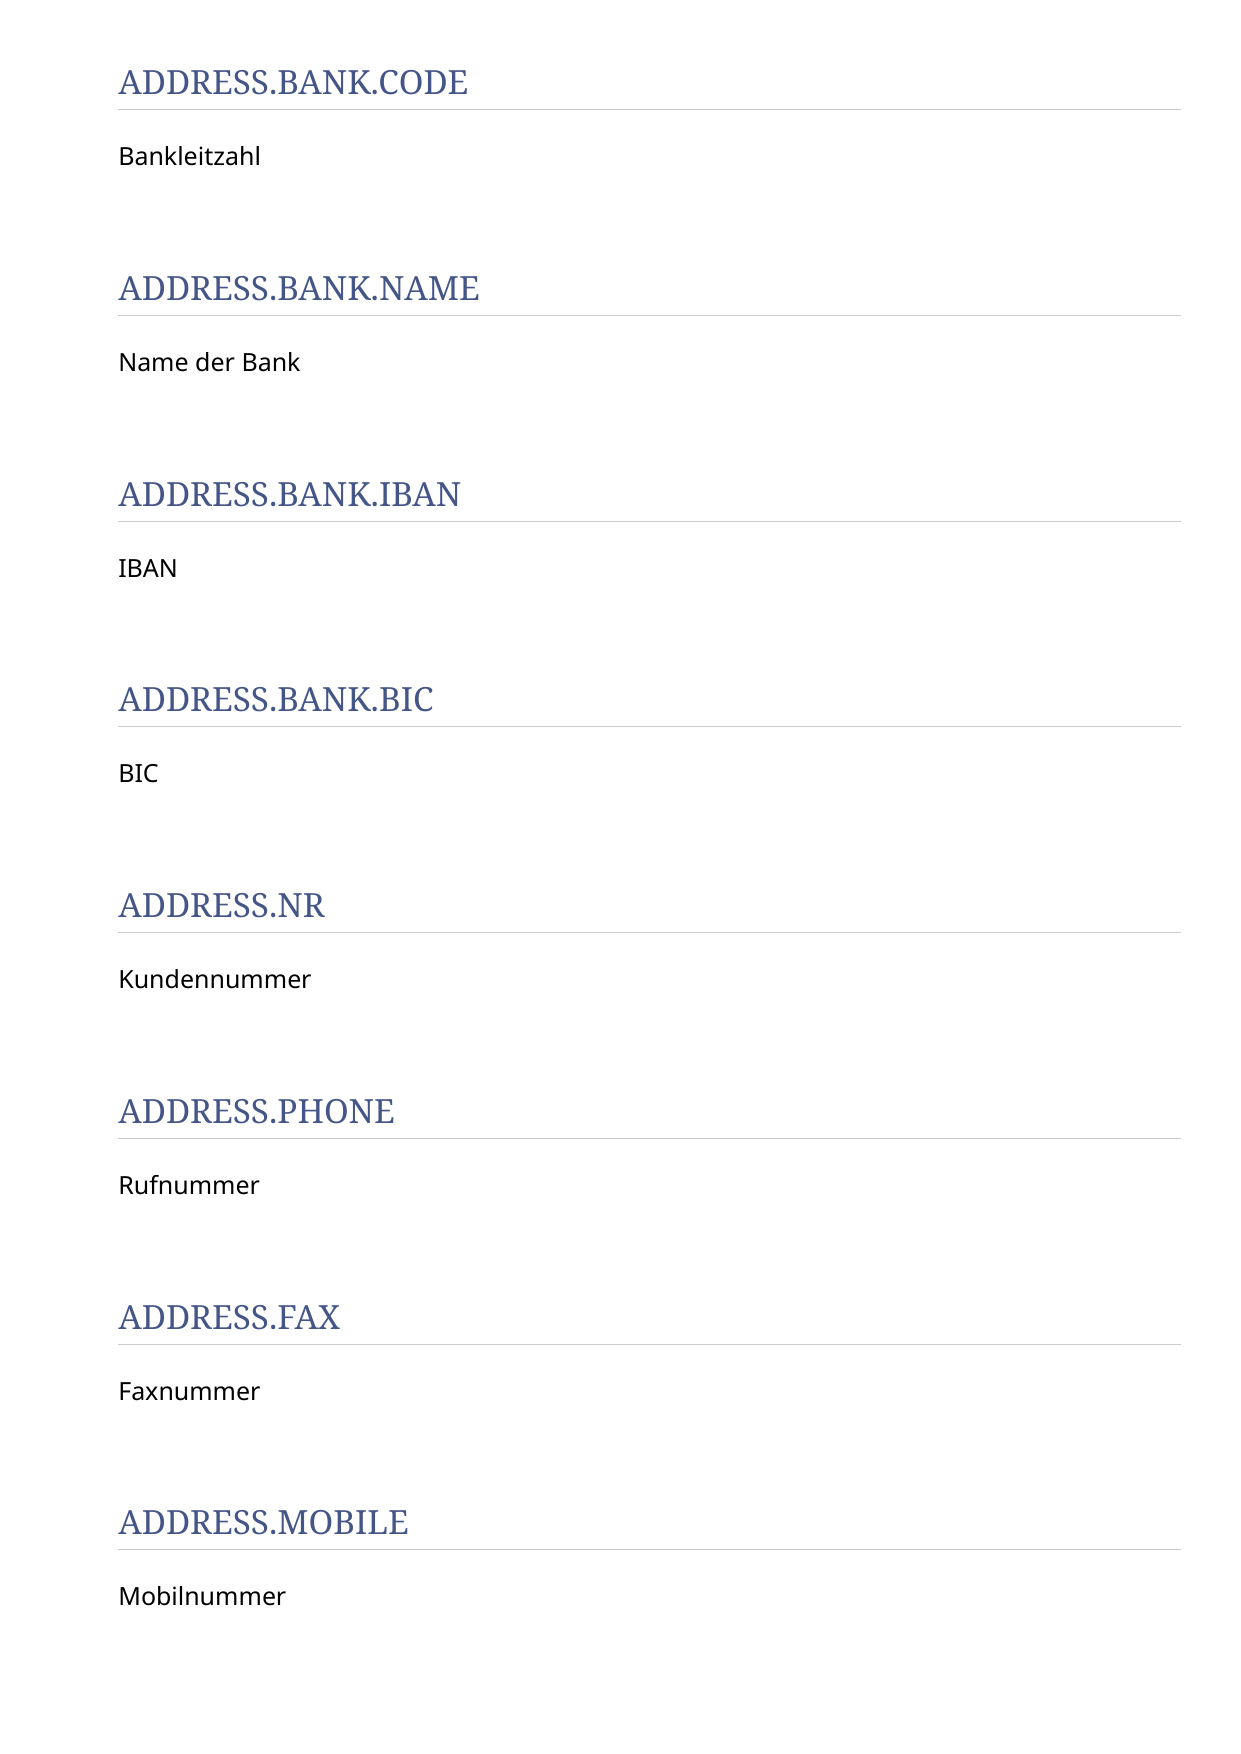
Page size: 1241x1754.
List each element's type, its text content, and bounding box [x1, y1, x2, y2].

subtitle ADDRESS.BANK.BIC [118, 676, 1181, 726]
text Name der Bank [118, 344, 1181, 378]
subtitle ADDRESS.BANK.IBAN [118, 471, 1181, 521]
text BIC [118, 756, 1181, 790]
subtitle ADDRESS.BANK.CODE [118, 59, 1181, 109]
text IBAN [118, 550, 1181, 584]
subtitle ADDRESS.FAX [118, 1293, 1181, 1344]
text Rufnummer [118, 1167, 1181, 1201]
subtitle ADDRESS.MOBILE [118, 1499, 1181, 1549]
subtitle ADDRESS.NR [118, 882, 1181, 932]
text Bankleitzahl [118, 139, 1181, 173]
subtitle ADDRESS.PHONE [118, 1088, 1181, 1138]
text Faxnummer [118, 1373, 1181, 1407]
subtitle ADDRESS.BANK.NAME [118, 265, 1181, 315]
text Mobilnummer [118, 1579, 1181, 1613]
text Kundennummer [118, 962, 1181, 996]
